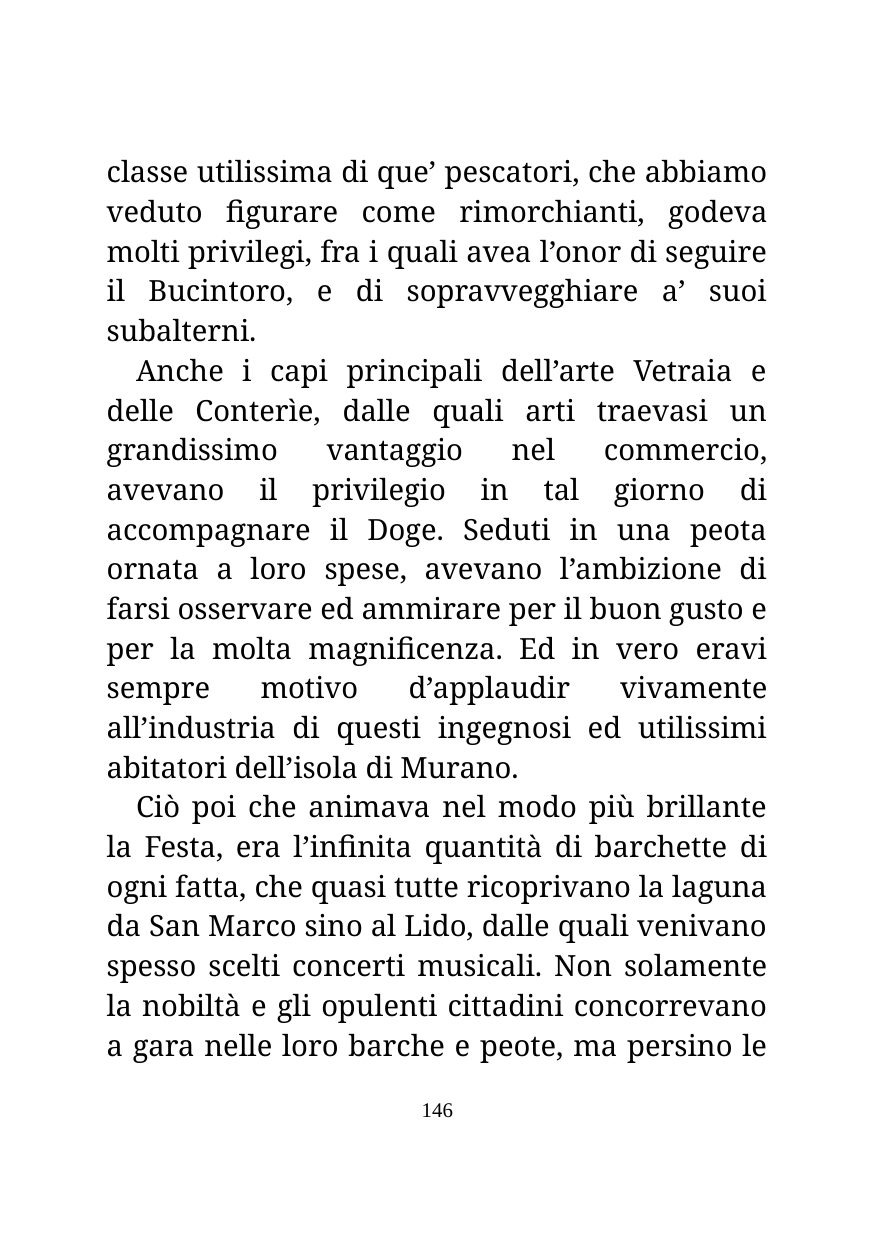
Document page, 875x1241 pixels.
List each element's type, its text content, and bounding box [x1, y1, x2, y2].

text Ciò poi che animava nel modo più brillante la Festa, era l’infinita quantità di barchette di ogni fatta, che quasi tutte ricoprivano la laguna da San Marco sino al Lido, dalle quali venivano spesso scelti concerti musicali. Non solamente la nobiltà e gli opulenti cittadini concorrevano a gara nelle loro barche e peote, ma persino le [106, 787, 768, 1064]
text classe utilissima di que’ pescatori, che abbiamo veduto figurare come rimorchianti, godeva molti privilegi, fra i quali avea l’onor di seguire il Bucintoro, e di sopravvegghiare a’ suoi subalterni. [106, 152, 768, 350]
text Anche i capi principali dell’arte Vetraia e delle Conterìe, dalle quali arti traevasi un grandissimo vantaggio nel commercio, avevano il privilegio in tal giorno di accompagnare il Doge. Seduti in una peota ornata a loro spese, avevano l’ambizione di farsi osservare ed ammirare per il buon gusto e per la molta magnificenza. Ed in vero eravi sempre motivo d’applaudir vivamente all’industria di questi ingegnosi ed utilissimi abitatori dell’isola di Murano. [106, 350, 768, 787]
